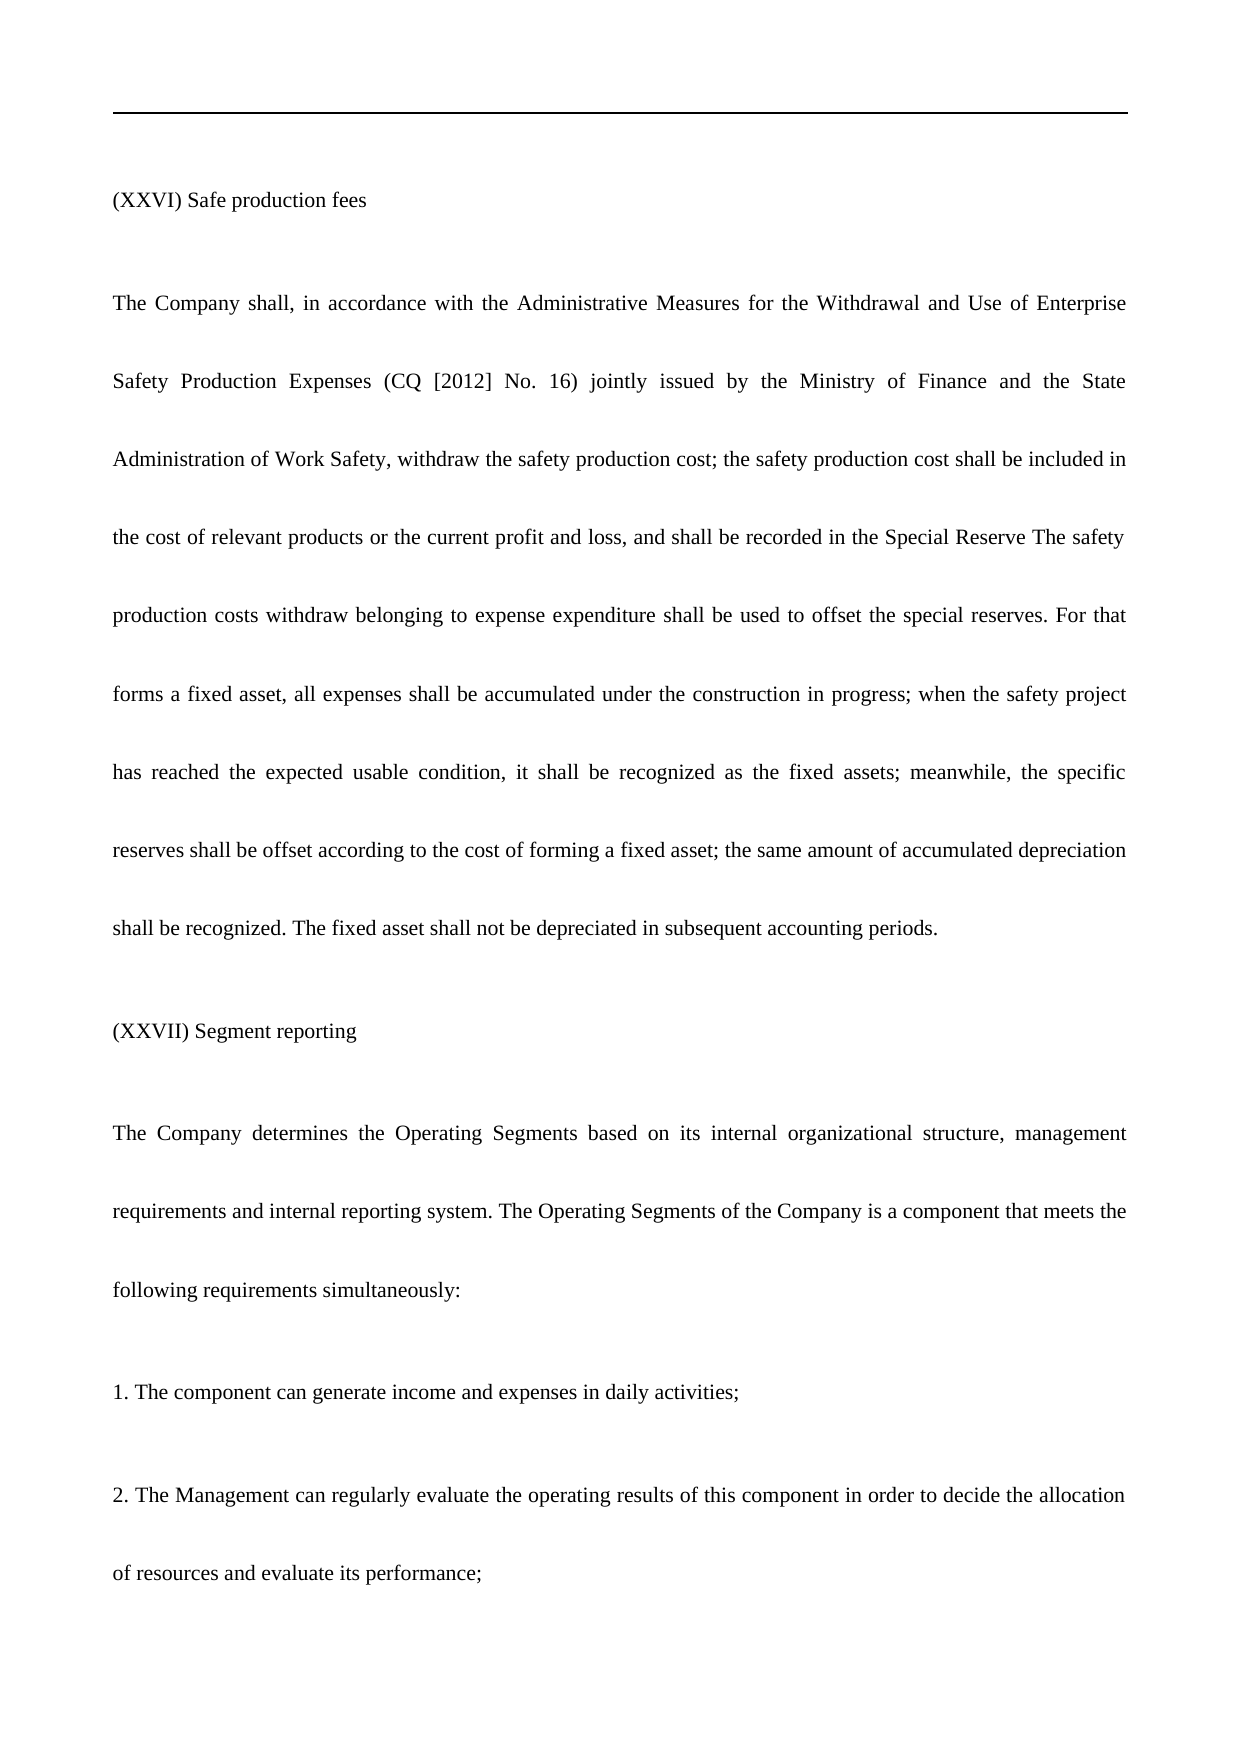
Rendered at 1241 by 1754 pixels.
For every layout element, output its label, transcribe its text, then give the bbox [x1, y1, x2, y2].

text (XXVII) Segment reporting [112, 989, 1128, 1051]
text (XXVI) Safe production fees [112, 158, 1128, 221]
text The Company determines the Operating Segments based on its internal organizational structure, management requirements and internal reporting system. The Operating Segments of the Company is a component that meets the following requirements simultaneously: [112, 1091, 1128, 1310]
text 1. The component can generate income and expenses in daily activities; [112, 1350, 1128, 1413]
text The Company shall, in accordance with the Administrative Measures for the Withdrawal and Use of Enterprise Safety Production Expenses (CQ [2012] No. 16) jointly issued by the Ministry of Finance and the State Administration of Work Safety, withdraw the safety production cost; the safety production cost shall be included in the cost of relevant products or the current profit and loss, and shall be recorded in the Special Reserve The safety production costs withdraw belonging to expense expenditure shall be used to offset the special reserves. For that forms a fixed asset, all expenses shall be accumulated under the construction in progress; when the safety project has reached the expected usable condition, it shall be recognized as the fixed assets; meanwhile, the specific reserves shall be offset according to the cost of forming a fixed asset; the same amount of accumulated depreciation shall be recognized. The fixed asset shall not be depreciated in subsequent accounting periods. [112, 261, 1128, 948]
text 2. The Management can regularly evaluate the operating results of this component in order to decide the allocation of resources and evaluate its performance; [112, 1453, 1128, 1594]
